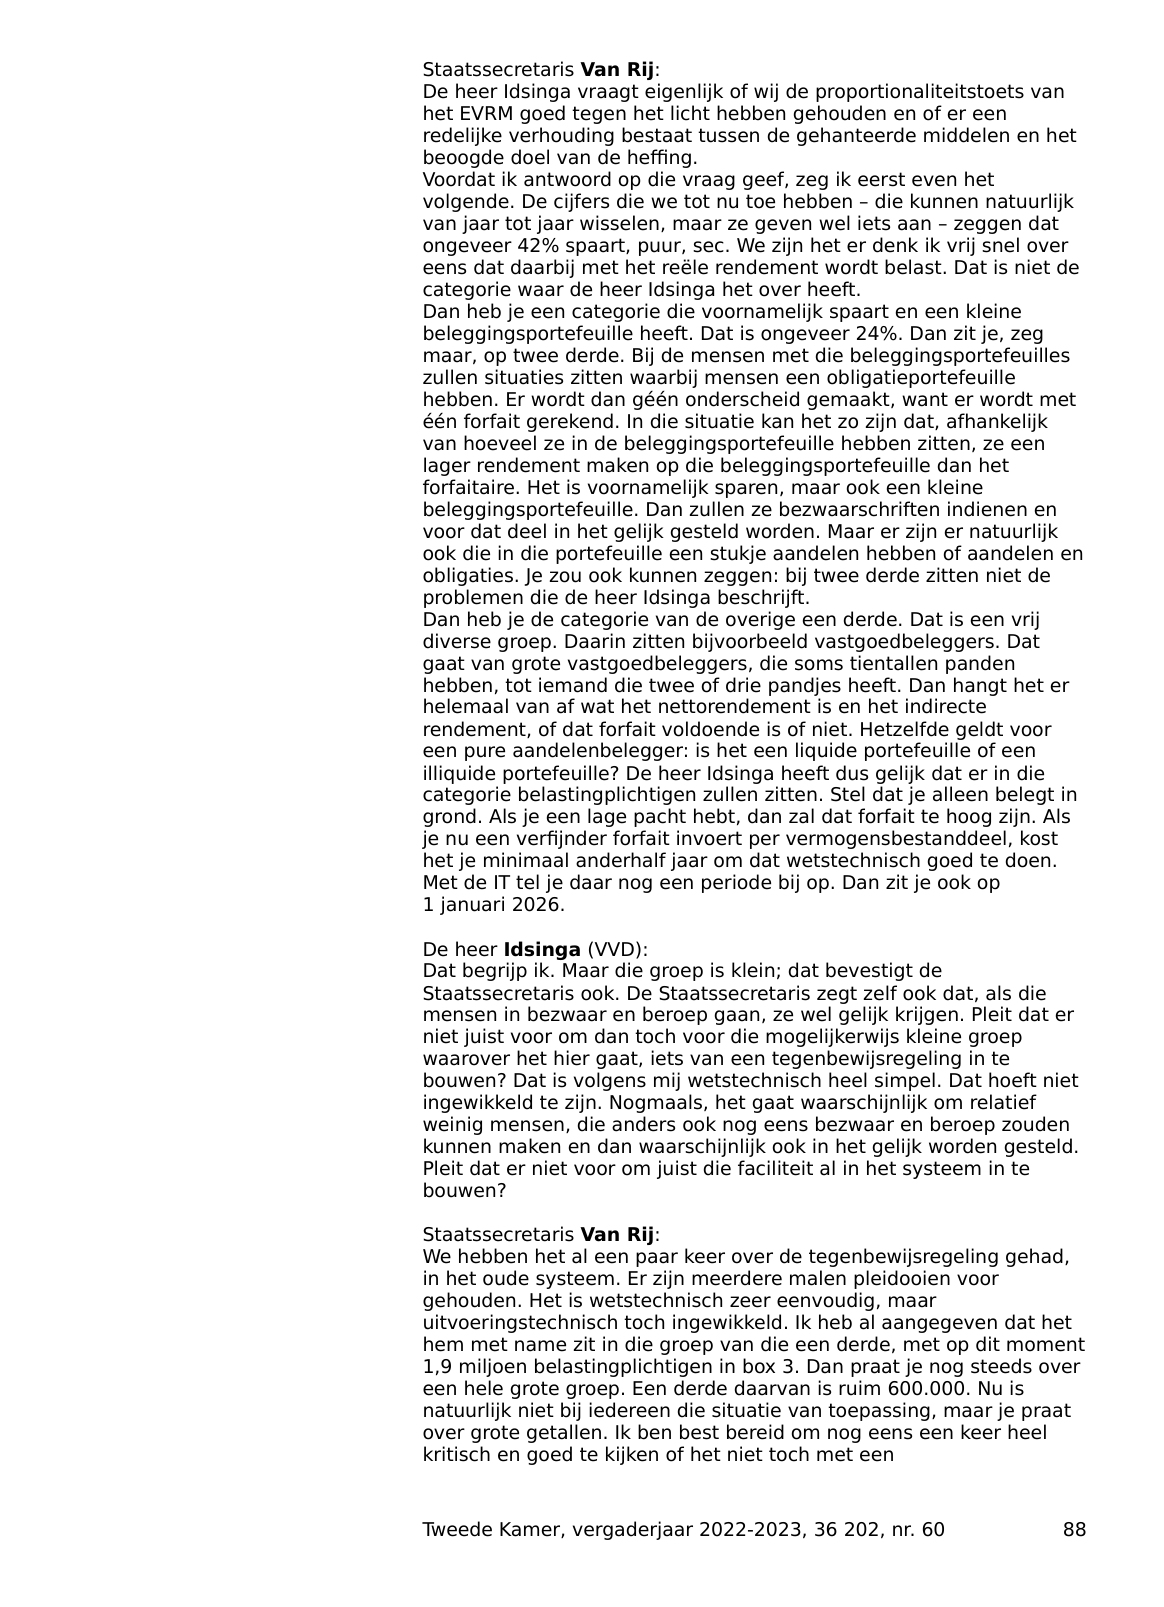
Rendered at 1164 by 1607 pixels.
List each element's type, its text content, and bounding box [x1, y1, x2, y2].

text Dan heb je een categorie die voornamelijk spaart en een kleine beleggingsportefeuille heeft. Dat is ongeveer 24%. Dan zit je, zeg maar, op twee derde. Bij de mensen met die beleggingsportefeuilles zullen situaties zitten waarbij mensen een obligatieportefeuille hebben. Er wordt dan géén onderscheid gemaakt, want er wordt met één forfait gerekend. In die situatie kan het zo zijn dat, afhankelijk van hoeveel ze in de beleggingsportefeuille hebben zitten, ze een lager rendement maken op die beleggingsportefeuille dan het forfaitaire. Het is voornamelijk sparen, maar ook een kleine beleggingsportefeuille. Dan zullen ze bezwaarschriften indienen en voor dat deel in het gelijk gesteld worden. Maar er zijn er natuurlijk ook die in die portefeuille een stukje aandelen hebben of aandelen en obligaties. Je zou ook kunnen zeggen: bij twee derde zitten niet de problemen die de heer Idsinga beschrijft. [422, 301, 1087, 608]
text Dan heb je de categorie van de overige een derde. Dat is een vrij diverse groep. Daarin zitten bijvoorbeeld vastgoedbeleggers. Dat gaat van grote vastgoedbeleggers, die soms tientallen panden hebben, tot iemand die twee of drie pandjes heeft. Dan hangt het er helemaal van af wat het nettorendement is en het indirecte rendement, of dat forfait voldoende is of niet. Hetzelfde geldt voor een pure aandelenbelegger: is het een liquide portefeuille of een illiquide portefeuille? De heer Idsinga heeft dus gelijk dat er in die categorie belastingplichtigen zullen zitten. Stel dat je alleen belegt in grond. Als je een lage pacht hebt, dan zal dat forfait te hoog zijn. Als je nu een verfijnder forfait invoert per vermogensbestanddeel, kost het je minimaal anderhalf jaar om dat wetstechnisch goed te doen. Met de IT tel je daar nog een periode bij op. Dan zit je ook op 1 januari 2026. [422, 608, 1087, 916]
text De heer Idsinga (VVD): [422, 938, 1087, 960]
text We hebben het al een paar keer over de tegenbewijsregeling gehad, in het oude systeem. Er zijn meerdere malen pleidooien voor gehouden. Het is wetstechnisch zeer eenvoudig, maar uitvoeringstechnisch toch ingewikkeld. Ik heb al aangegeven dat het hem met name zit in die groep van die een derde, met op dit moment 1,9 miljoen belastingplichtigen in box 3. Dan praat je nog steeds over een hele grote groep. Een derde daarvan is ruim 600.000. Nu is natuurlijk niet bij iedereen die situatie van toepassing, maar je praat over grote getallen. Ik ben best bereid om nog eens een keer heel kritisch en goed te kijken of het niet toch met een [422, 1246, 1087, 1466]
text De heer Idsinga vraagt eigenlijk of wij de proportionaliteitstoets van het EVRM goed tegen het licht hebben gehouden en of er een redelijke verhouding bestaat tussen de gehanteerde middelen en het beoogde doel van de heffing. [422, 81, 1087, 169]
text Dat begrijp ik. Maar die groep is klein; dat bevestigt de Staatssecretaris ook. De Staatssecretaris zegt zelf ook dat, als die mensen in bezwaar en beroep gaan, ze wel gelijk krijgen. Pleit dat er niet juist voor om dan toch voor die mogelijkerwijs kleine groep waarover het hier gaat, iets van een tegenbewijsregeling in te bouwen? Dat is volgens mij wetstechnisch heel simpel. Dat hoeft niet ingewikkeld te zijn. Nogmaals, het gaat waarschijnlijk om relatief weinig mensen, die anders ook nog eens bezwaar en beroep zouden kunnen maken en dan waarschijnlijk ook in het gelijk worden gesteld. Pleit dat er niet voor om juist die faciliteit al in het systeem in te bouwen? [422, 960, 1087, 1202]
text Staatssecretaris Van Rij: [422, 59, 1087, 81]
text Voordat ik antwoord op die vraag geef, zeg ik eerst even het volgende. De cijfers die we tot nu toe hebben – die kunnen natuurlijk van jaar tot jaar wisselen, maar ze geven wel iets aan – zeggen dat ongeveer 42% spaart, puur, sec. We zijn het er denk ik vrij snel over eens dat daarbij met het reële rendement wordt belast. Dat is niet de categorie waar de heer Idsinga het over heeft. [422, 169, 1087, 301]
text Staatssecretaris Van Rij: [422, 1224, 1087, 1246]
